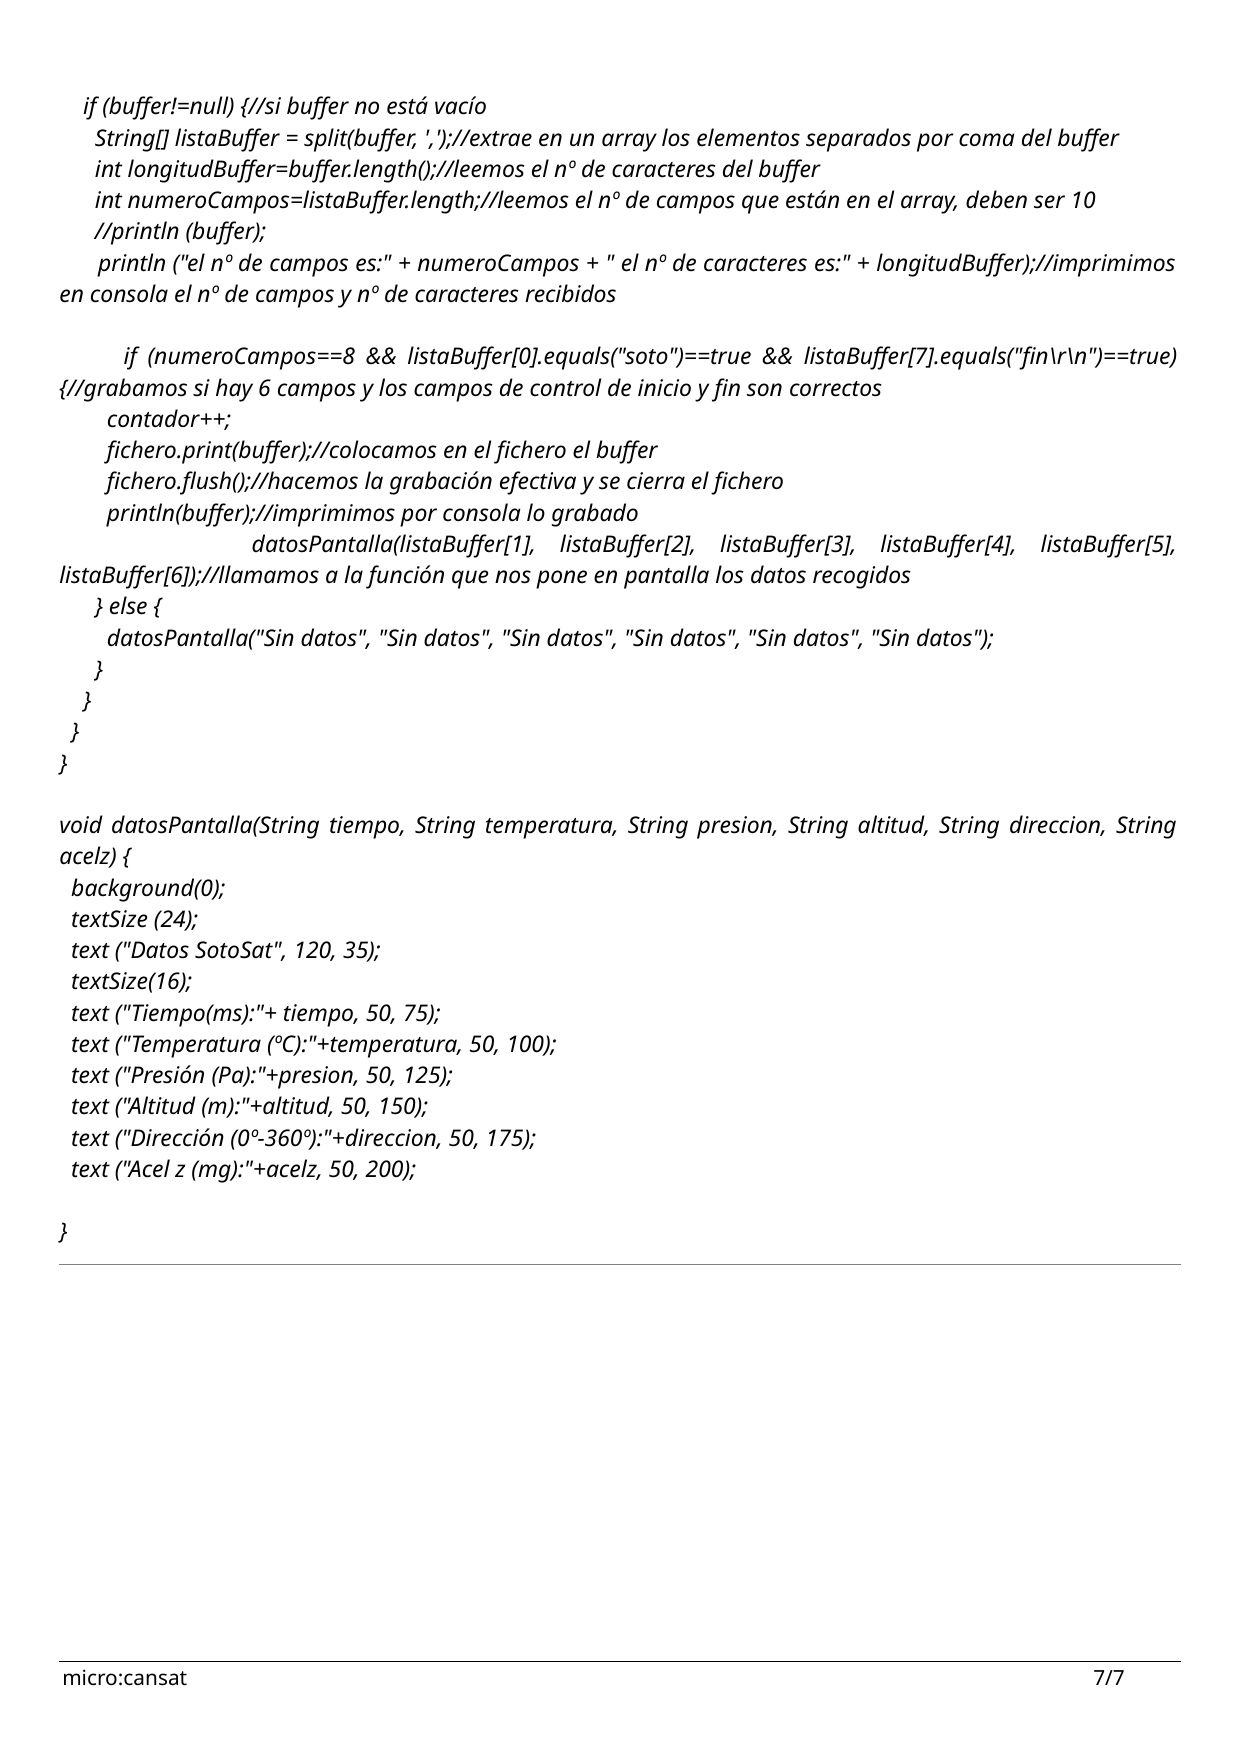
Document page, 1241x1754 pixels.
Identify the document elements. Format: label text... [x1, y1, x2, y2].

text println ("el nº de campos es:" + numeroCampos + " el nº de caracteres es:" + longitudBuffer);//imprimimos en consola el nº de campos y nº de caracteres recibidos [59, 247, 1181, 309]
text text ("Datos SotoSat", 120, 35); [59, 934, 1181, 965]
text text ("Presión (Pa):"+presion, 50, 125); [59, 1059, 1181, 1090]
text textSize (24); [59, 903, 1181, 934]
text text ("Altitud (m):"+altitud, 50, 150); [59, 1090, 1181, 1122]
text int numeroCampos=listaBuffer.length;//leemos el nº de campos que están en el array, deben ser 10 [59, 184, 1181, 215]
text fichero.flush();//hacemos la grabación efectiva y se cierra el fichero [59, 465, 1181, 497]
text } [59, 684, 1181, 715]
text void datosPantalla(String tiempo, String temperatura, String presion, String altitud, String direccion, String acelz) { [59, 809, 1181, 872]
text fichero.print(buffer);//colocamos en el fichero el buffer [59, 434, 1181, 465]
text //println (buffer); [59, 215, 1181, 247]
text contador++; [59, 403, 1181, 434]
text } [59, 715, 1181, 747]
text } else { [59, 590, 1181, 622]
text datosPantalla(listaBuffer[1], listaBuffer[2], listaBuffer[3], listaBuffer[4], listaBuffer[5], listaBuffer[6]);//llamamos a la función que nos pone en pantalla los datos recogidos [59, 528, 1181, 590]
text } [59, 747, 1181, 778]
text background(0); [59, 872, 1181, 903]
text } [59, 653, 1181, 684]
text int longitudBuffer=buffer.length();//leemos el nº de caracteres del buffer [59, 153, 1181, 184]
text text ("Temperatura (ºC):"+temperatura, 50, 100); [59, 1028, 1181, 1059]
text if (numeroCampos==8 && listaBuffer[0].equals("soto")==true && listaBuffer[7].equals("fin\r\n")==true) {//grabamos si hay 6 campos y los campos de control de inicio y fin son correctos [59, 340, 1181, 403]
text text ("Tiempo(ms):"+ tiempo, 50, 75); [59, 997, 1181, 1028]
text text ("Dirección (0º-360º):"+direccion, 50, 175); [59, 1122, 1181, 1153]
text datosPantalla("Sin datos", "Sin datos", "Sin datos", "Sin datos", "Sin datos", "Sin datos"); [59, 622, 1181, 653]
text textSize(16); [59, 965, 1181, 997]
text println(buffer);//imprimimos por consola lo grabado [59, 497, 1181, 528]
text String[] listaBuffer = split(buffer, ',');//extrae en un array los elementos separados por coma del buffer [59, 122, 1181, 153]
text if (buffer!=null) {//si buffer no está vacío [59, 90, 1181, 122]
text } [59, 1215, 1181, 1247]
text text ("Acel z (mg):"+acelz, 50, 200); [59, 1153, 1181, 1184]
